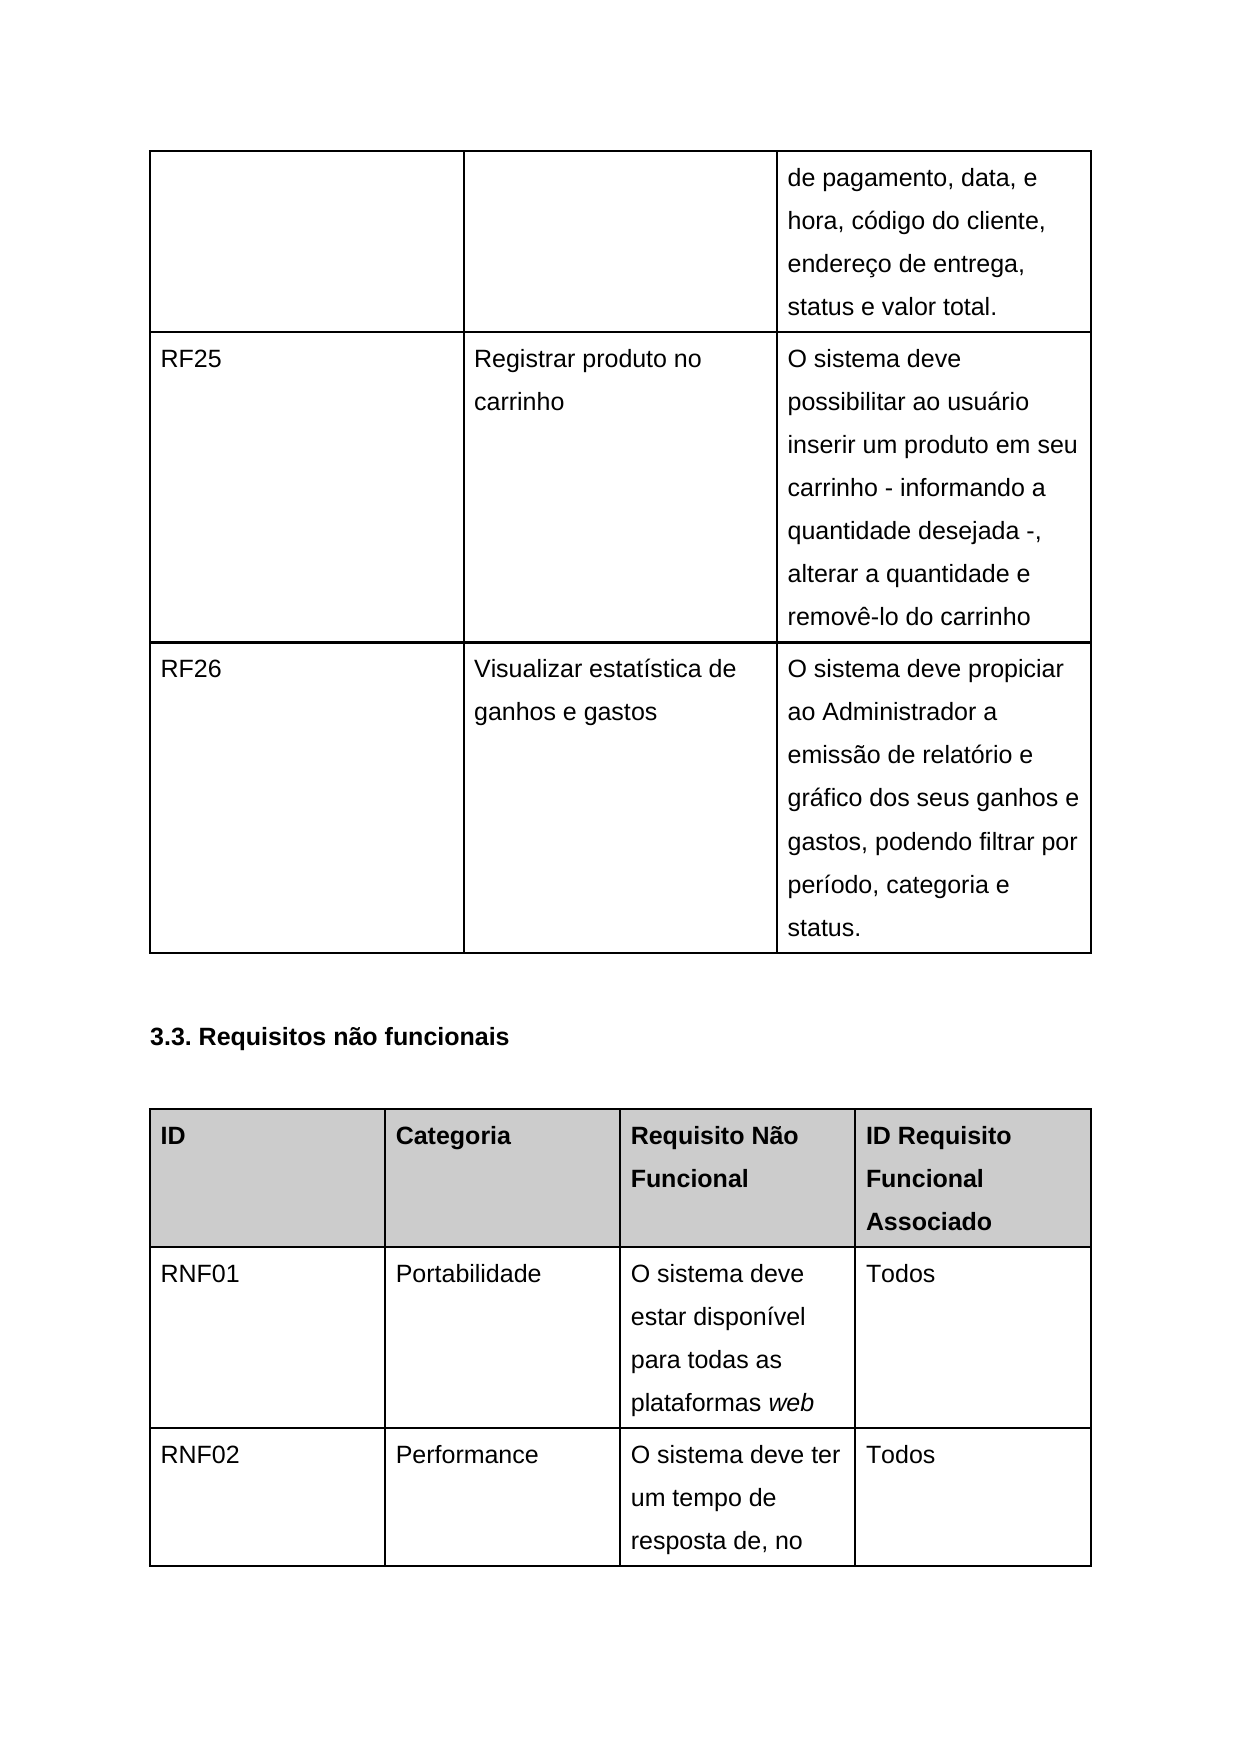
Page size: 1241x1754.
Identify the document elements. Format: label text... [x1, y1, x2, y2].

table_cell O sistema deve possibilitar ao usuário inserir um produto em seu carrinho - informando a quantidade desejada -, alterar a quantidade e removê-lo do carrinho [778, 333, 1090, 641]
table_cell Performance [386, 1429, 619, 1565]
table_cell Portabilidade [386, 1248, 619, 1427]
table_cell Registrar produto no carrinho [465, 333, 776, 641]
table_cell de pagamento, data, e hora, código do cliente, endereço de entrega, status e valor total. [778, 152, 1090, 331]
table_cell RF25 [151, 333, 463, 641]
text 3.3. Requisitos não funcionais [150, 1022, 1090, 1051]
table_header ID [151, 1110, 384, 1246]
table_header Requisito Não Funcional [621, 1110, 854, 1246]
table_cell [465, 152, 776, 331]
table_cell Visualizar estatística de ganhos e gastos [465, 644, 776, 952]
table_cell RF26 [151, 644, 463, 952]
table_header ID Requisito Funcional Associado [856, 1110, 1090, 1246]
table_cell [151, 152, 463, 331]
table_cell O sistema deve propiciar ao Administrador a emissão de relatório e gráfico dos seus ganhos e gastos, podendo filtrar por período, categoria e status. [778, 644, 1090, 952]
table_cell RNF01 [151, 1248, 384, 1427]
table_header Categoria [386, 1110, 619, 1246]
table_cell O sistema deve ter um tempo de resposta de, no [621, 1429, 854, 1565]
table_cell RNF02 [151, 1429, 384, 1565]
table_cell O sistema deve estar disponível para todas as plataformas web [621, 1248, 854, 1427]
table_cell Todos [856, 1248, 1090, 1427]
table_cell Todos [856, 1429, 1090, 1565]
